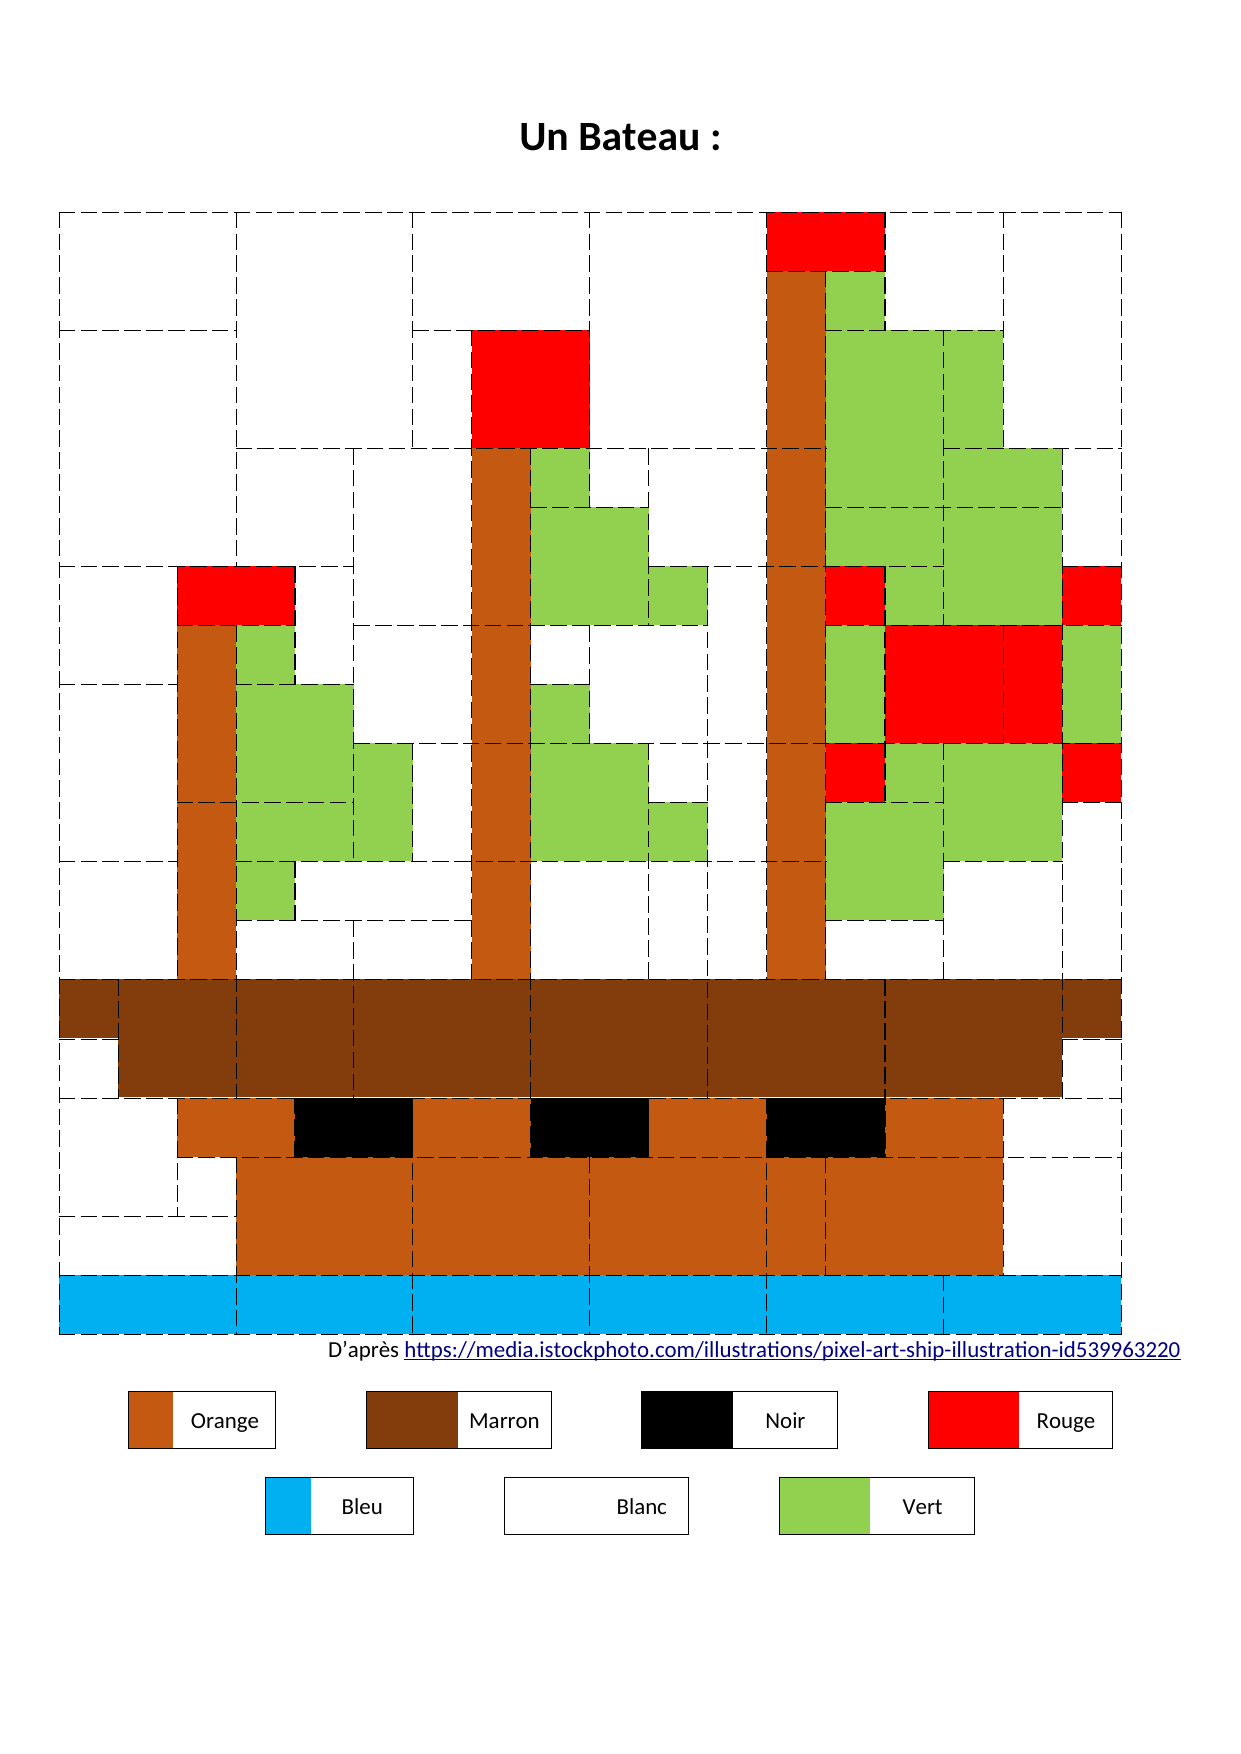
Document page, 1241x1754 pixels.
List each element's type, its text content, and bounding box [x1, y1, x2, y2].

table_header [780, 1478, 870, 1534]
table_cell [236, 684, 354, 802]
table_cell [708, 979, 885, 1097]
table_cell [885, 743, 944, 802]
table_cell [590, 448, 649, 507]
table_cell [1003, 625, 1062, 743]
table_cell [767, 1157, 826, 1275]
table_cell [826, 743, 885, 802]
table_cell [354, 625, 472, 743]
table_cell [236, 979, 354, 1097]
table_cell [1062, 802, 1121, 979]
table_header [276, 1391, 366, 1448]
table_cell [944, 330, 1003, 448]
table_cell [59, 979, 118, 1038]
table_header [59, 212, 236, 330]
table_cell [767, 271, 826, 448]
table_cell [531, 448, 590, 507]
table_cell [708, 743, 767, 861]
table_header [414, 1477, 504, 1534]
table_cell [590, 1157, 767, 1275]
table_cell [236, 625, 295, 684]
table_cell [295, 566, 354, 684]
table_header [767, 212, 885, 271]
table_cell [649, 566, 708, 625]
table_cell [767, 566, 826, 743]
table_header [642, 1392, 733, 1448]
table_cell [177, 566, 295, 625]
table_cell [59, 1275, 236, 1334]
table_cell [177, 1098, 295, 1157]
table_header [236, 212, 413, 448]
table_cell [826, 920, 944, 979]
table_cell [885, 566, 944, 625]
table_cell [118, 979, 236, 1097]
table_header [590, 212, 767, 448]
table_cell [767, 448, 826, 566]
table_cell [59, 1098, 177, 1216]
table_cell [885, 1098, 1003, 1157]
table_cell [354, 979, 531, 1097]
table_cell [944, 1275, 1121, 1334]
table_cell [354, 448, 472, 625]
table_cell [295, 861, 472, 920]
table_cell [295, 1098, 413, 1157]
table_cell [236, 448, 354, 566]
table_cell [177, 802, 236, 979]
table_cell [472, 625, 531, 743]
table_cell [590, 625, 708, 743]
table_cell [531, 625, 590, 684]
table_header [367, 1392, 458, 1448]
table_cell [649, 743, 708, 802]
table_header Rouge [1019, 1392, 1112, 1448]
table_cell [944, 861, 1062, 979]
table_cell [413, 1098, 531, 1157]
table_cell [236, 1157, 413, 1275]
table_cell [59, 1039, 118, 1097]
table_cell [531, 684, 590, 743]
table_header [505, 1478, 595, 1534]
table_cell [413, 330, 472, 448]
table_header [552, 1391, 641, 1448]
table_cell [413, 743, 472, 861]
table_header [885, 212, 1003, 330]
table_header Marron [458, 1392, 551, 1448]
table_cell [413, 1275, 590, 1334]
table_cell [413, 1157, 590, 1275]
table_cell [767, 743, 826, 861]
table_cell [649, 861, 708, 979]
text D’après https://media.istockphoto.com/illustrations/pixel-art-ship-illustration-id539963220 [59, 1335, 1181, 1363]
table_cell [177, 1157, 236, 1216]
table_cell [944, 743, 1062, 861]
table_cell [826, 271, 885, 330]
table_cell [826, 1157, 1003, 1275]
table_header [1003, 212, 1121, 448]
table_cell [944, 448, 1062, 507]
table_cell [1062, 743, 1121, 802]
table_cell [472, 448, 531, 625]
table_cell [1062, 625, 1121, 743]
table_cell [885, 625, 1003, 743]
table_cell [354, 920, 472, 979]
table_header [129, 1392, 173, 1448]
table_cell [531, 1098, 649, 1157]
table_cell [177, 625, 236, 802]
table_cell [767, 861, 826, 979]
table_cell [826, 507, 944, 566]
table_cell [236, 861, 295, 920]
table_cell [531, 507, 649, 625]
table_cell [236, 1275, 413, 1334]
table_cell [590, 1275, 767, 1334]
table_cell [531, 861, 649, 979]
table_cell [649, 1098, 767, 1157]
table_header Orange [174, 1392, 275, 1448]
table_cell [59, 684, 177, 861]
table_cell [826, 566, 885, 625]
table_cell [59, 1216, 236, 1275]
table_cell [472, 861, 531, 979]
table_cell [59, 330, 236, 566]
table_cell [236, 802, 354, 861]
table_header Blanc [595, 1478, 688, 1534]
table_cell [1003, 1157, 1121, 1275]
table_cell [826, 625, 885, 743]
table_cell [708, 861, 767, 979]
text Un Bateau : [59, 110, 1181, 161]
table_cell [826, 330, 944, 507]
table_cell [472, 743, 531, 861]
table_header [838, 1391, 928, 1448]
table_header [929, 1392, 1019, 1448]
table_cell [1062, 979, 1121, 1038]
table_cell [59, 566, 177, 684]
table_cell [767, 1098, 885, 1157]
table_cell [708, 566, 767, 743]
table_cell [1062, 448, 1121, 566]
table_cell [826, 802, 944, 920]
table_cell [1062, 566, 1121, 625]
table_cell [767, 1275, 944, 1334]
table_cell [354, 743, 413, 861]
table_header Vert [870, 1478, 974, 1534]
table_cell [531, 743, 649, 861]
table_header [689, 1477, 779, 1534]
table_header Noir [733, 1392, 837, 1448]
table_cell [649, 448, 767, 566]
table_cell [59, 861, 177, 979]
table_cell [944, 507, 1062, 625]
table_header [266, 1478, 311, 1534]
table_cell [649, 802, 708, 861]
table_header [413, 212, 590, 330]
table_cell [885, 979, 1062, 1097]
table_cell [236, 920, 354, 979]
table_cell [472, 330, 590, 448]
table_cell [1003, 1098, 1121, 1157]
table_header Bleu [311, 1478, 413, 1534]
table_cell [531, 979, 708, 1097]
table_cell [1062, 1039, 1121, 1097]
